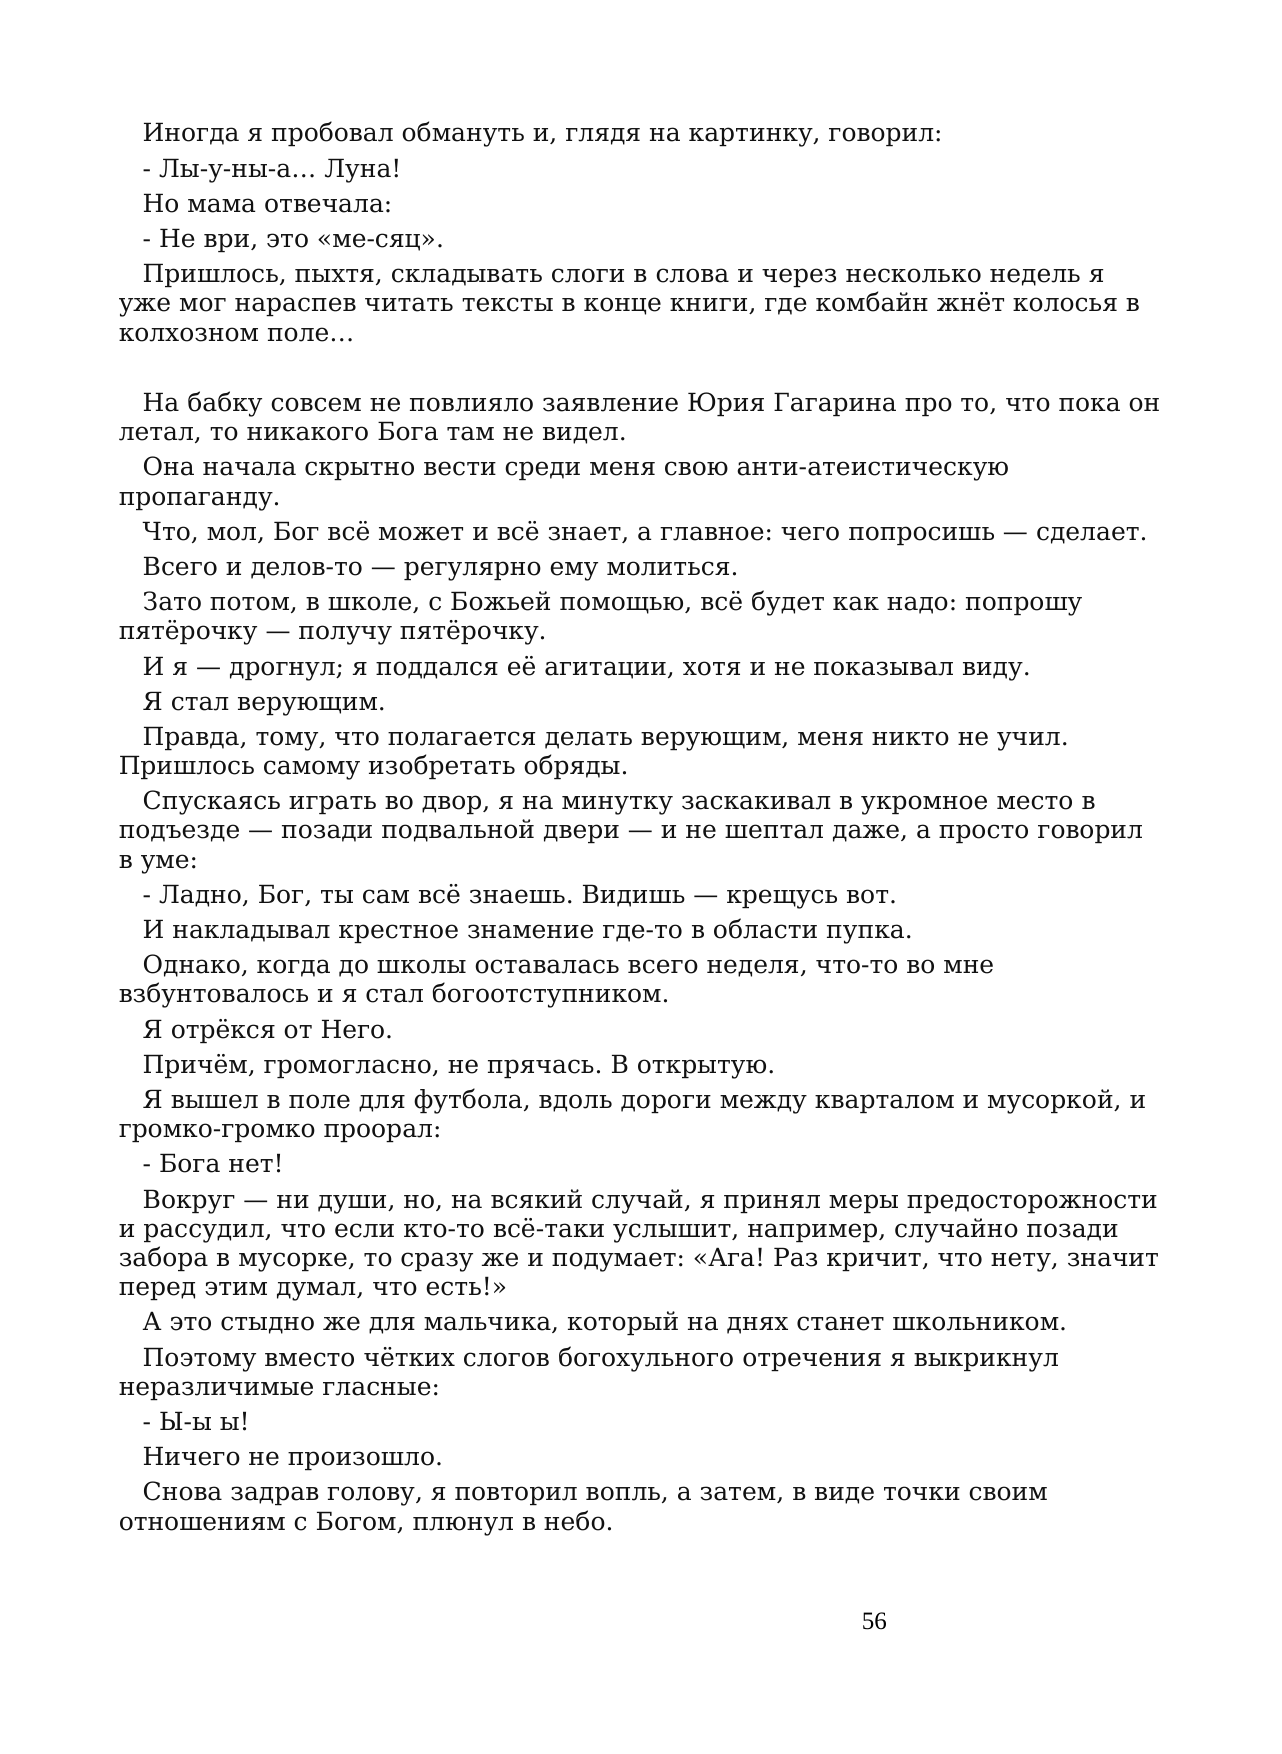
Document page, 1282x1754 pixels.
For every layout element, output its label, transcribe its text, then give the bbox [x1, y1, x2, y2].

text И я — дрогнул; я поддался её агитации, хотя и не показывал виду. [118, 652, 1162, 681]
text Спускаясь играть во двор, я на минутку заскакивал в укромное место в подъезде — позади подвальной двери — и не шептал даже, а просто говорил в уме: [118, 786, 1162, 874]
text Но мама отвечала: [118, 189, 1162, 218]
text Правда, тому, что полагается делать верующим, меня никто не учил. Пришлось самому изобретать обряды. [118, 722, 1162, 780]
text Ничего не произошло. [118, 1442, 1162, 1471]
text - Лы-у-ны-а… Луна! [118, 154, 1162, 183]
text Я отрёкся от Него. [118, 1015, 1162, 1044]
text Зато потом, в школе, с Божьей помощью, всё будет как надо: попрошу пятёрочку — получу пятёрочку. [118, 587, 1162, 646]
text А это стыдно же для мальчика, который на днях станет школьником. [118, 1307, 1162, 1337]
text - Ы-ы ы! [118, 1407, 1162, 1436]
text - Не ври, это «ме-сяц». [118, 224, 1162, 253]
text Иногда я пробовал обмануть и, глядя на картинку, говорил: [118, 118, 1162, 148]
text Причём, громогласно, не прячась. В открытую. [118, 1050, 1162, 1079]
text Всего и делов-то — регулярно ему молиться. [118, 552, 1162, 581]
text Поэтому вместо чётких слогов богохульного отречения я выкрикнул неразличимые гласные: [118, 1343, 1162, 1401]
text И накладывал крестное знамение где-то в области пупка. [118, 915, 1162, 944]
text Пришлось, пыхтя, складывать слоги в слова и через несколько недель я уже мог нараспев читать тексты в конце книги, где комбайн жнёт колосья в колхозном поле… [118, 259, 1162, 347]
text Она начала скрытно вести среди меня свою анти-атеистическую пропаганду. [118, 452, 1162, 511]
text Что, мол, Бог всё может и всё знает, а главное: чего попросишь — сделает. [118, 517, 1162, 546]
text Я вышел в поле для футбола, вдоль дороги между кварталом и мусоркой, и громко-громко проорал: [118, 1085, 1162, 1143]
text Однако, когда до школы оставалась всего неделя, что-то во мне взбунтовалось и я стал богоотступником. [118, 950, 1162, 1009]
text На бабку совсем не повлияло заявление Юрия Гагарина про то, что пока он летал, то никакого Бога там не видел. [118, 388, 1162, 446]
text Вокруг — ни души, но, на всякий случай, я принял меры предосторожности и рассудил, что если кто-то всё-таки услышит, например, случайно позади забора в мусорке, то сразу же и подумает: «Ага! Раз кричит, что нету, значит перед этим думал, что есть!» [118, 1185, 1162, 1301]
text - Ладно, Бог, ты сам всё знаешь. Видишь — крещусь вот. [118, 880, 1162, 909]
text Я стал верующим. [118, 687, 1162, 716]
text - Бога нет! [118, 1149, 1162, 1179]
text Снова задрав голову, я повторил вопль, а затем, в виде точки своим отношениям с Богом, плюнул в небо. [118, 1477, 1162, 1536]
